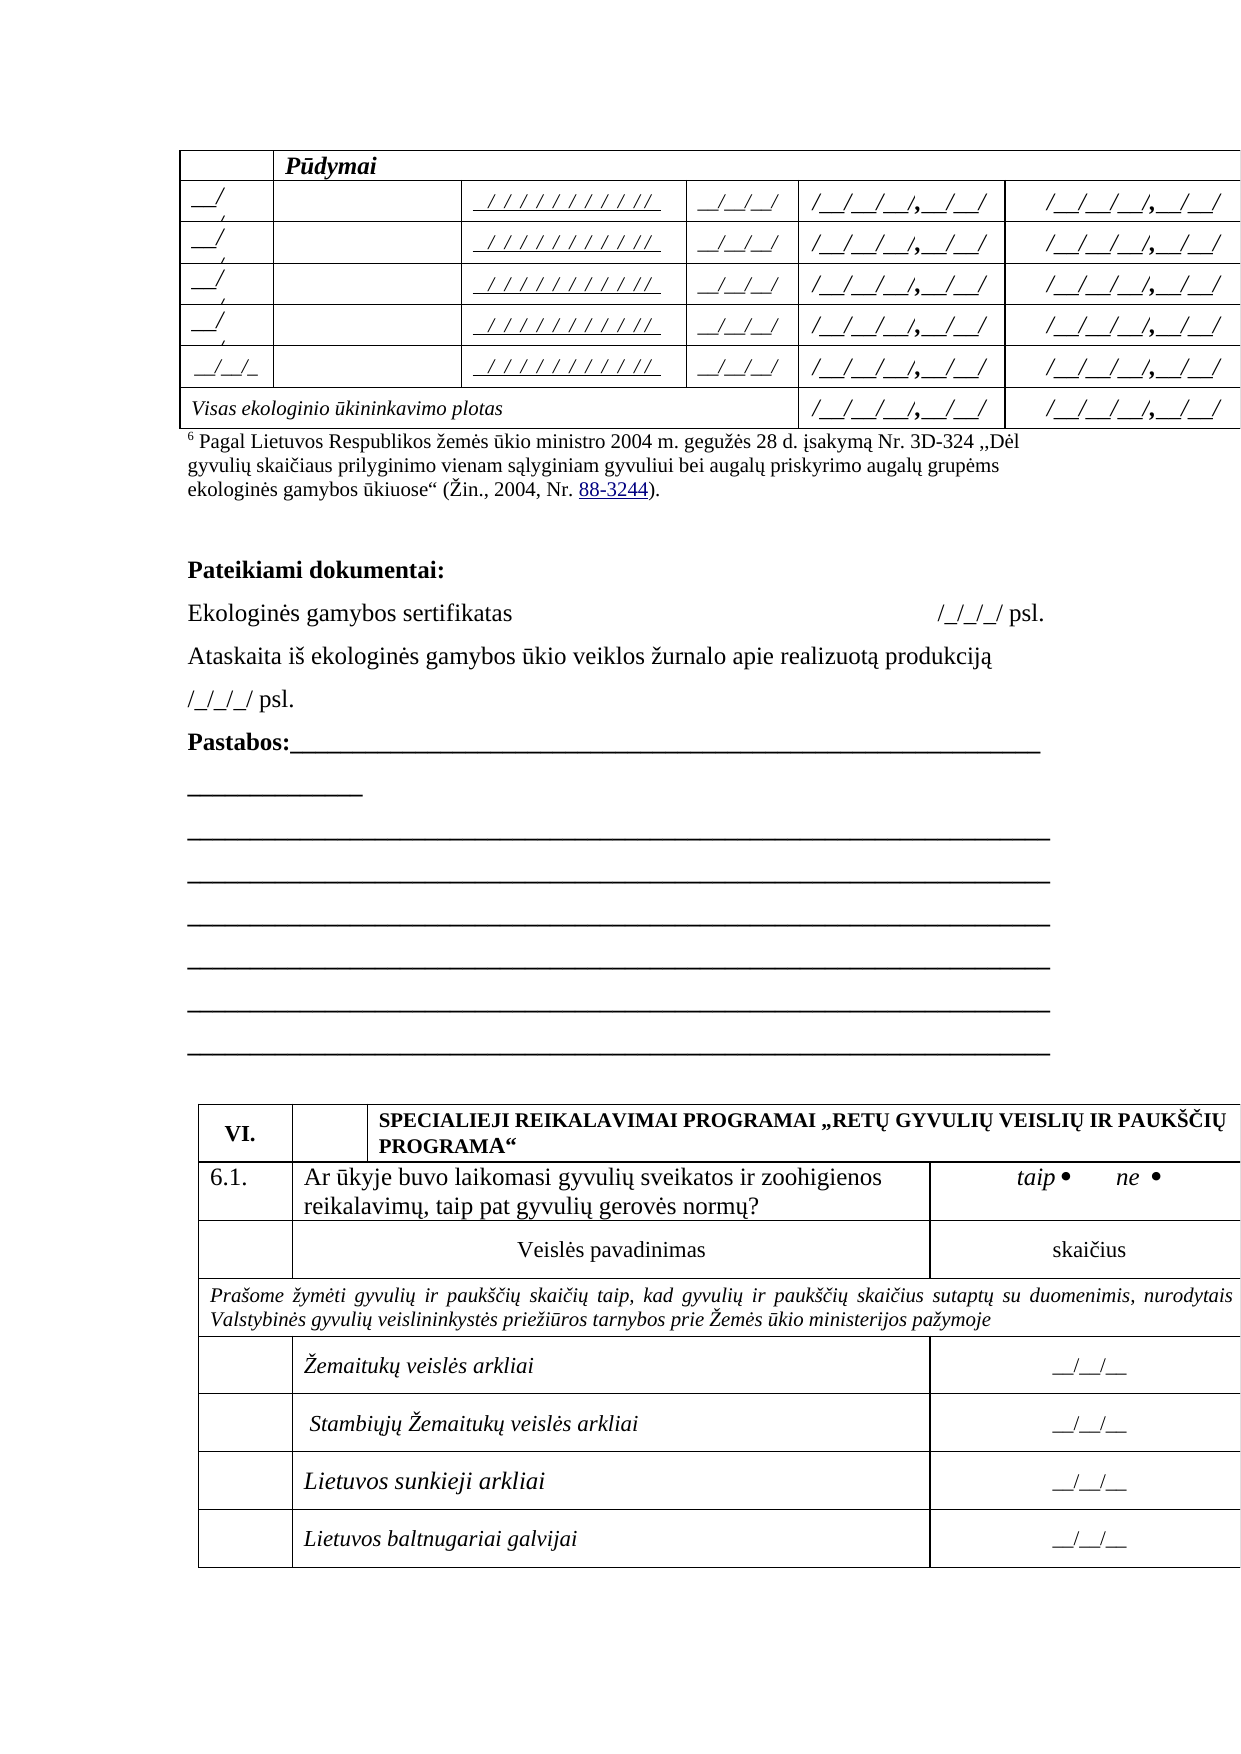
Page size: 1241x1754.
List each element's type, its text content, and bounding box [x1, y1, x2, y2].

table_cell Pūdymai [274, 151, 1240, 180]
table_cell [274, 346, 461, 387]
table_cell Stambiųjų Žemaitukų veislės arkliai [293, 1394, 929, 1451]
table_cell [199, 1337, 292, 1393]
table_cell / / / / / / / / / / / [462, 305, 686, 345]
table_cell /__/__/__/,__/__/ [799, 388, 1004, 428]
table_cell [181, 151, 273, 180]
table_cell [274, 305, 461, 345]
table_cell /__/__/__/,__/__/ [1006, 222, 1240, 262]
table_cell __/__/__/ [687, 346, 798, 387]
text Ataskaita iš ekologinės gamybos ūkio veiklos žurnalo apie realizuotą produkciją /_/_/_/ psl. [187, 641, 1053, 713]
table_cell /__/__/__/,__/__/ [799, 181, 1004, 221]
table_cell Lietuvos sunkieji arkliai [293, 1452, 929, 1509]
table_cell /__/__/__/,__/__/ [799, 222, 1004, 262]
table_cell Ar ūkyje buvo laikomasi gyvulių sveikatos ir zoohigienos reikalavimų, taip pat gyvulių gerovės normų? [293, 1163, 929, 1220]
table_header SPECIALIEJI REIKALAVIMAI PROGRAMAI „RETŲ GYVULIŲ VEISLIŲ IR PAUKŠČIŲ PROGRAMA“ [368, 1105, 1240, 1161]
table_cell Žemaitukų veislės arkliai [293, 1337, 929, 1393]
table_cell Lietuvos baltnugariai galvijai [293, 1510, 929, 1567]
table_cell Veislės pavadinimas [293, 1221, 929, 1278]
table_cell __/__/__/ [687, 181, 798, 221]
table_cell __/__/__ [931, 1452, 1240, 1509]
table_cell /__/__/__/,__/__/ [1006, 305, 1240, 345]
table_cell / / / / / / / / / / / [462, 181, 686, 221]
table_cell __/__/__ [931, 1337, 1240, 1393]
table_cell / / / / / / / / / / / [462, 222, 686, 262]
table_cell /__/__/__/,__/__/ [799, 305, 1004, 345]
text Ekologinės gamybos sertifikatas /_/_/_/ psl. [187, 598, 1053, 627]
table_cell / / / / / / / / / / / [462, 264, 686, 304]
table_cell __/__/__ [931, 1394, 1240, 1451]
text Pastabos:__________________________________________________________________________ ______________________________________________________________________________________________________________________________________________________________________________________________________________________________________________________________________________________________________________________________________________________________________________________________________________________________ [187, 727, 1053, 1058]
table_cell [199, 1510, 292, 1567]
table_cell Visas ekologinio ūkininkavimo plotas [181, 388, 798, 428]
table_header [293, 1105, 367, 1161]
table_cell __/__/_ [181, 222, 273, 262]
table_cell __/__/__ [931, 1510, 1240, 1567]
table_cell /__/__/__/,__/__/ [799, 346, 1004, 387]
table_cell /__/__/__/,__/__/ [1006, 346, 1240, 387]
table_cell [274, 222, 461, 262]
table_cell / / / / / / / / / / / [462, 346, 686, 387]
table_cell Prašome žymėti gyvulių ir paukščių skaičių taip, kad gyvulių ir paukščių skaičius sutaptų su duomenimis, nurodytais Valstybinės gyvulių veislininkystės priežiūros tarnybos prie Žemės ūkio ministerijos pažymoje [199, 1279, 1240, 1336]
table_cell __/__/_ [181, 181, 273, 221]
table_cell 6.1. [199, 1163, 292, 1220]
table_cell /__/__/__/,__/__/ [1006, 181, 1240, 221]
table_cell /__/__/__/,__/__/ [1006, 264, 1240, 304]
table_cell [274, 264, 461, 304]
table_header VI. [199, 1105, 292, 1161]
table_cell __/__/_ [181, 346, 273, 387]
table_cell /__/__/__/,__/__/ [799, 264, 1004, 304]
table_cell __/__/__/ [687, 222, 798, 262]
table_cell taip  ne  [931, 1163, 1240, 1220]
table_cell [274, 181, 461, 221]
table_cell __/__/_ [181, 305, 273, 345]
table_cell __/__/__/ [687, 264, 798, 304]
table_cell skaičius [931, 1221, 1240, 1278]
table_cell [199, 1221, 292, 1278]
table_cell /__/__/__/,__/__/ [1006, 388, 1240, 428]
text 6 Pagal Lietuvos Respublikos žemės ūkio ministro 2004 m. gegužės 28 d. įsakymą Nr. 3D-324 ,,Dėl gyvulių skaičiaus prilyginimo vienam sąlyginiam gyvuliui bei augalų priskyrimo augalų grupėms ekologinės gamybos ūkiuose“ (Žin., 2004, Nr. 88-3244). [187, 429, 1053, 501]
table_cell __/__/__/ [687, 305, 798, 345]
text Pateikiami dokumentai: [187, 555, 1053, 584]
table_cell [199, 1452, 292, 1509]
table_cell [199, 1394, 292, 1451]
table_cell __/__/_ [181, 264, 273, 304]
